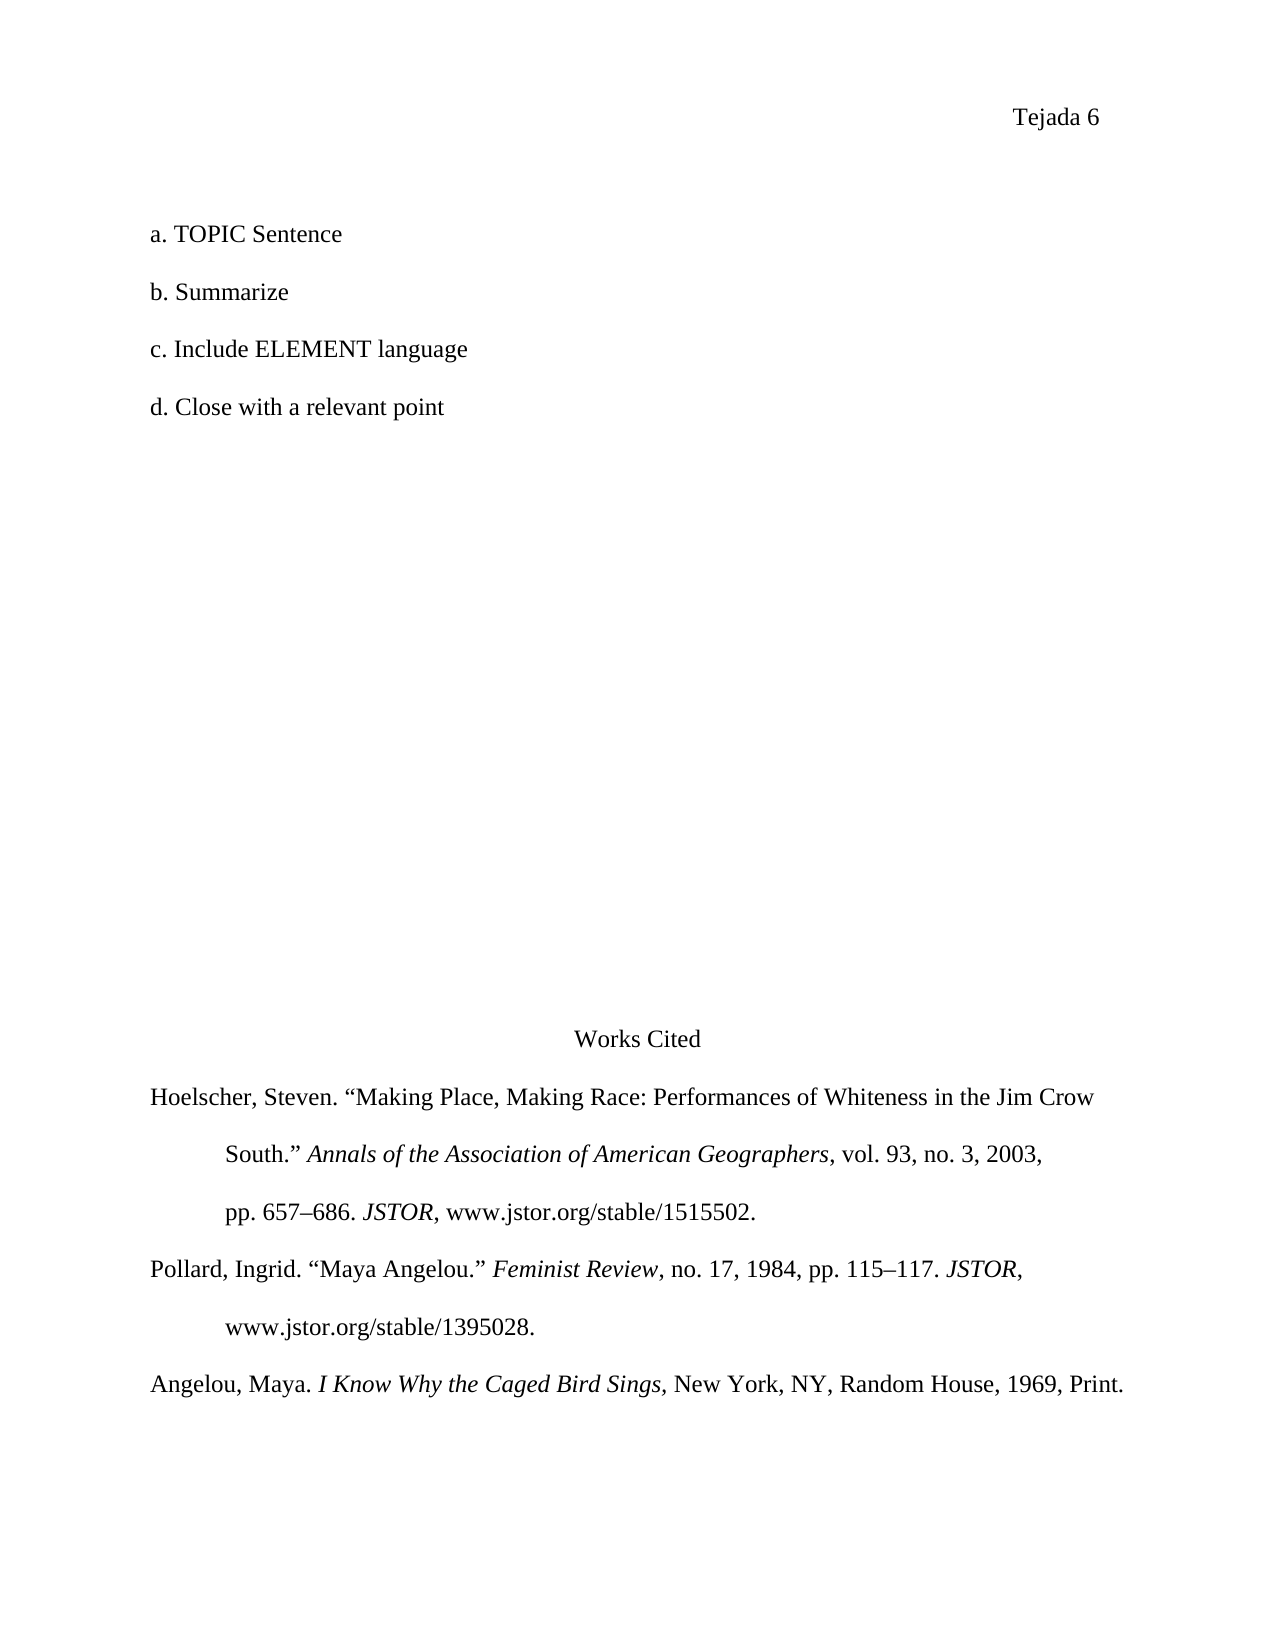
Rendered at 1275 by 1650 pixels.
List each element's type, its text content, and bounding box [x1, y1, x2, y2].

text a. TOPIC Sentence [150, 219, 1125, 248]
text pp. 657–686. JSTOR, www.jstor.org/stable/1515502. [150, 1197, 1125, 1225]
text d. Close with a relevant point [150, 392, 1125, 420]
text Works Cited [150, 1024, 1125, 1053]
text Angelou, Maya. I Know Why the Caged Bird Sings, New York, NY, Random House, 1969, Print. [150, 1369, 1125, 1398]
text Pollard, Ingrid. “Maya Angelou.” Feminist Review, no. 17, 1984, pp. 115–117. JSTOR, [150, 1254, 1125, 1283]
text www.jstor.org/stable/1395028. [150, 1312, 1125, 1340]
text c. Include ELEMENT language [150, 334, 1125, 363]
text South.” Annals of the Association of American Geographers, vol. 93, no. 3, 2003, [150, 1139, 1125, 1168]
text Hoelscher, Steven. “Making Place, Making Race: Performances of Whiteness in the Jim Crow [150, 1082, 1125, 1110]
text b. Summarize [150, 277, 1125, 305]
